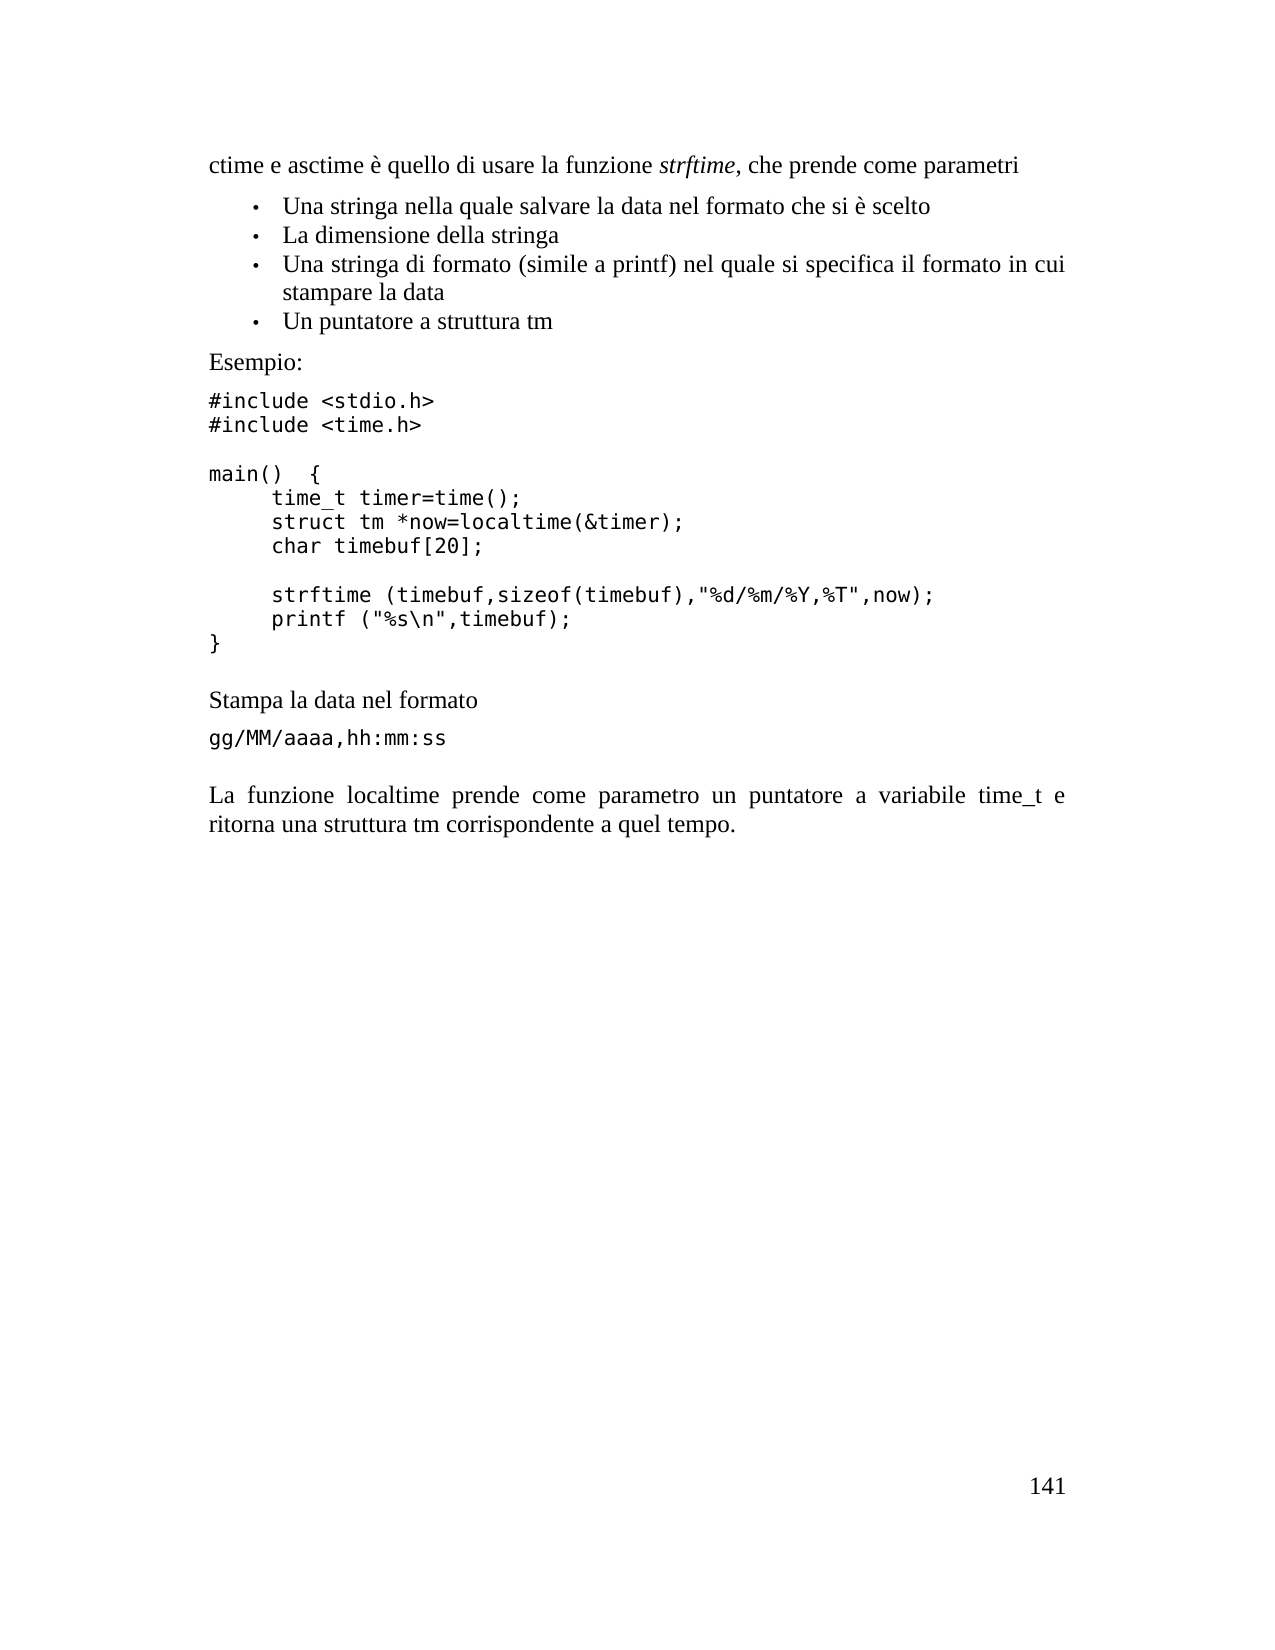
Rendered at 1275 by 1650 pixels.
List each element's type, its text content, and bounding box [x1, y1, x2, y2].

list Un puntatore a struttura tm [253, 306, 1066, 335]
text ctime e asctime è quello di usare la funzione strftime, che prende come parametri [208, 150, 1066, 179]
list Una stringa nella quale salvare la data nel formato che si è scelto [253, 191, 1066, 220]
text #include <stdio.h> [208, 389, 1066, 413]
text strftime (timebuf,sizeof(timebuf),"%d/%m/%Y,%T",now); [208, 583, 1066, 607]
list Una stringa di formato (simile a printf) nel quale si specifica il formato in cui stampare la data [253, 249, 1066, 306]
text } [208, 631, 1066, 656]
list La dimensione della stringa [253, 220, 1066, 249]
text La funzione localtime prende come parametro un puntatore a variabile time_t e ritorna una struttura tm corrispondente a quel tempo. [208, 780, 1066, 838]
text Esempio: [208, 347, 1066, 376]
text char timebuf[20]; [208, 534, 1066, 559]
text main() { [208, 462, 1066, 486]
text time_t timer=time(); [208, 486, 1066, 510]
text struct tm *now=localtime(&timer); [208, 510, 1066, 534]
text printf ("%s\n",timebuf); [208, 607, 1066, 631]
text gg/MM/aaaa,hh:mm:ss [208, 726, 1066, 751]
text #include <time.h> [208, 413, 1066, 437]
text Stampa la data nel formato [208, 685, 1066, 714]
